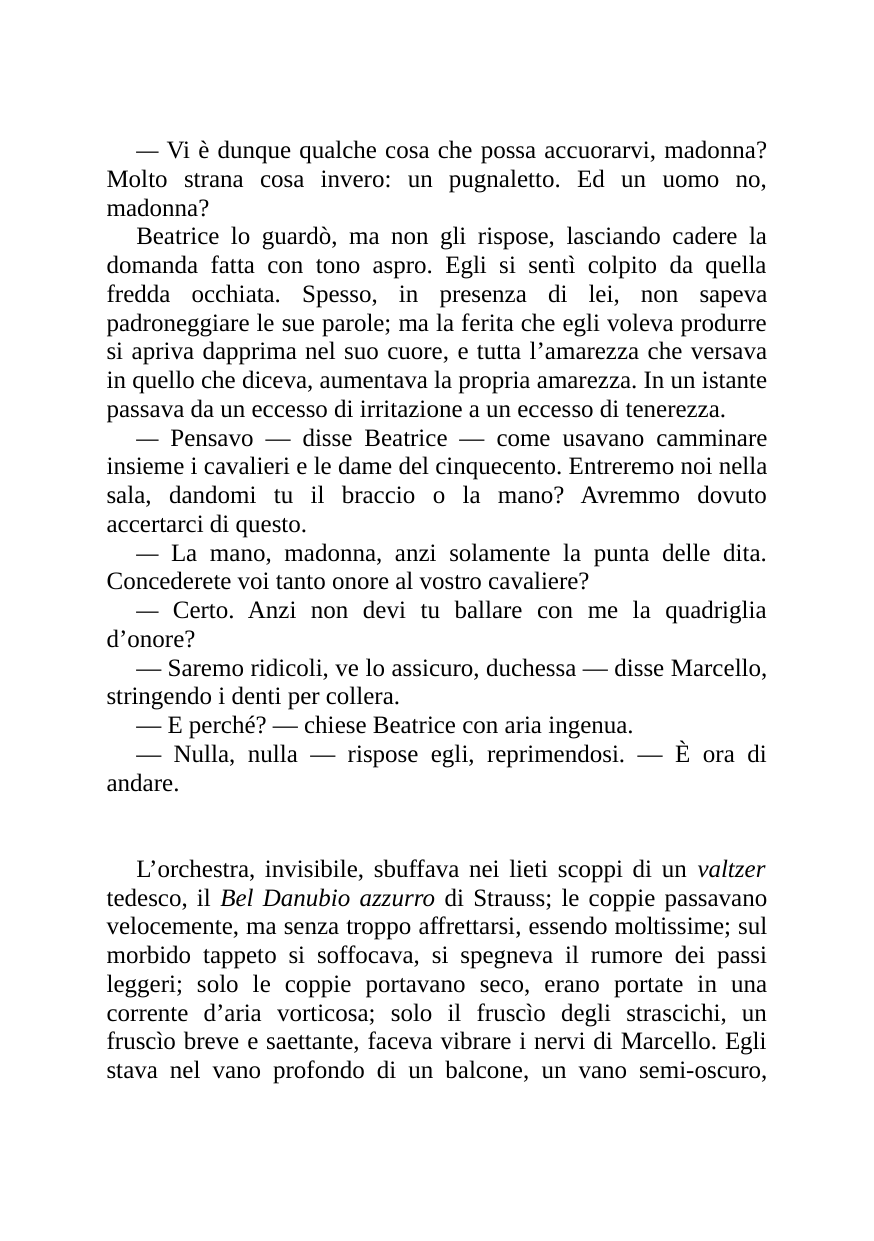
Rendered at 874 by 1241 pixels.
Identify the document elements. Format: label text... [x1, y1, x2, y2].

text — Certo. Anzi non devi tu ballare con me la quadriglia d’onore? [106, 595, 768, 653]
text L’orchestra, invisibile, sbuffava nei lieti scoppi di un valtzer tedesco, il Bel Danubio azzurro di Strauss; le coppie passavano velocemente, ma senza troppo affrettarsi, essendo moltissime; sul morbido tappeto si soffocava, si spegneva il rumore dei passi leggeri; solo le coppie portavano seco, erano portate in una corrente d’aria vorticosa; solo il fruscìo degli strascichi, un fruscìo breve e saettante, faceva vibrare i nervi di Marcello. Egli stava nel vano profondo di un balcone, un vano semi-oscuro, [106, 854, 768, 1084]
text — Saremo ridicoli, ve lo assicuro, duchessa — disse Marcello, stringendo i denti per collera. [106, 653, 768, 710]
text — E perché? — chiese Beatrice con aria ingenua. [106, 710, 768, 739]
text — Pensavo — disse Beatrice — come usavano camminare insieme i cavalieri e le dame del cinquecento. Entreremo noi nella sala, dandomi tu il braccio o la mano? Avremmo dovuto accertarci di questo. [106, 423, 768, 538]
text Beatrice lo guardò, ma non gli rispose, lasciando cadere la domanda fatta con tono aspro. Egli si sentì colpito da quella fredda occhiata. Spesso, in presenza di lei, non sapeva padroneggiare le sue parole; ma la ferita che egli voleva produrre si apriva dapprima nel suo cuore, e tutta l’amarezza che versava in quello che diceva, aumentava la propria amarezza. In un istante passava da un eccesso di irritazione a un eccesso di tenerezza. [106, 221, 768, 423]
text — Nulla, nulla — rispose egli, reprimendosi. — È ora di andare. [106, 739, 768, 796]
text — Vi è dunque qualche cosa che possa accuorarvi, madonna? Molto strana cosa invero: un pugnaletto. Ed un uomo no, madonna? [106, 135, 768, 221]
text — La mano, madonna, anzi solamente la punta delle dita. Concederete voi tanto onore al vostro cavaliere? [106, 538, 768, 595]
